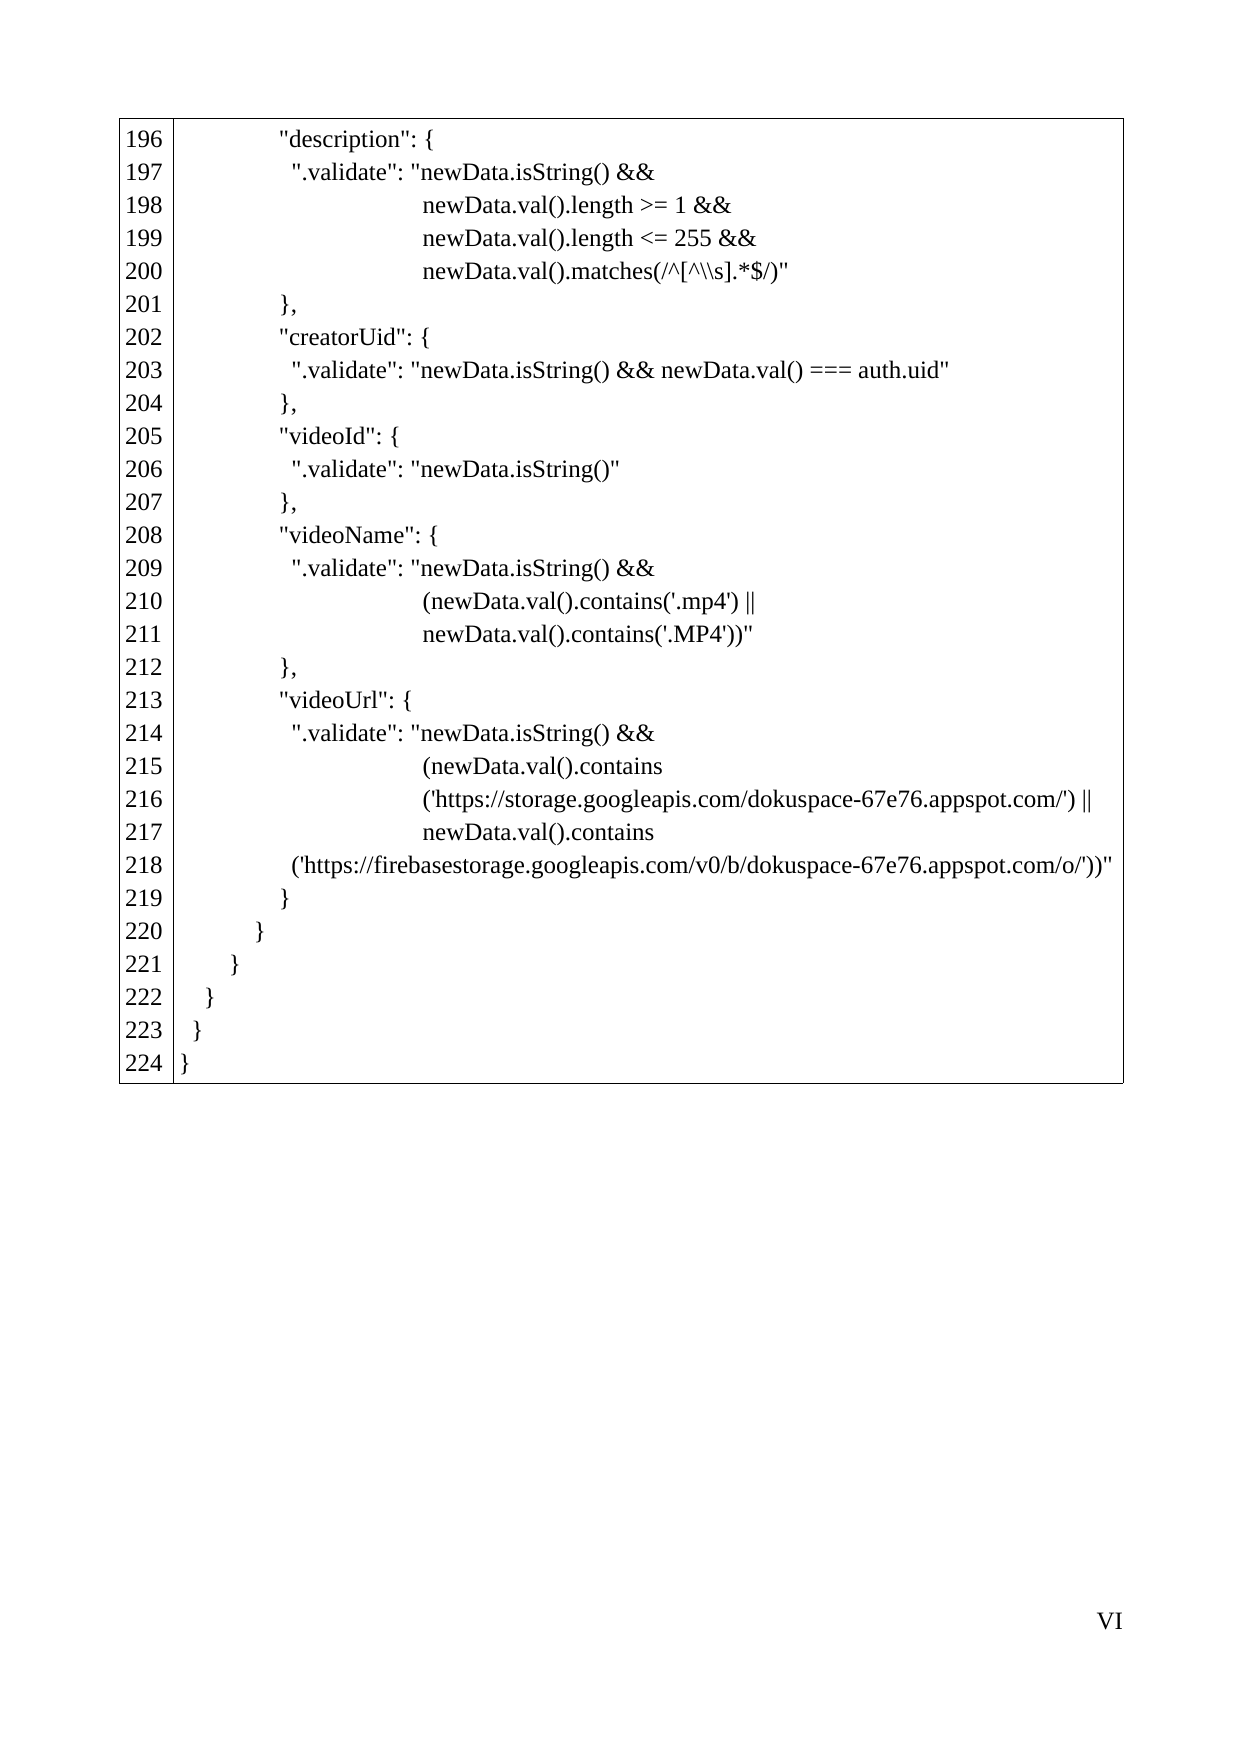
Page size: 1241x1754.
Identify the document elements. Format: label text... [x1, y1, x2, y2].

table_header 196 197 198 199 200 201 202 203 204 205 206 207 208 209 210 211 212 213 214 215 216 217 218 219 220 221 222 223 224 [120, 119, 173, 1083]
table_header "description": { ".validate": "newData.isString() && newData.val().length >= 1 && newData.val().length <= 255 && newData.val().matches(/^[^\\s].*$/)" }, "creatorUid": { ".validate": "newData.isString() && newData.val() === auth.uid" }, "videoId": { ".validate": "newData.isString()" }, "videoName": { ".validate": "newData.isString() && (newData.val().contains('.mp4') || newData.val().contains('.MP4'))" }, "videoUrl": { ".validate": "newData.isString() && (newData.val().contains ('https://storage.googleapis.com/dokuspace-67e76.appspot.com/') || newData.val().contains ('https://firebasestorage.googleapis.com/v0/b/dokuspace-67e76.appspot.com/o/'))" } } } } } } [174, 119, 1123, 1083]
